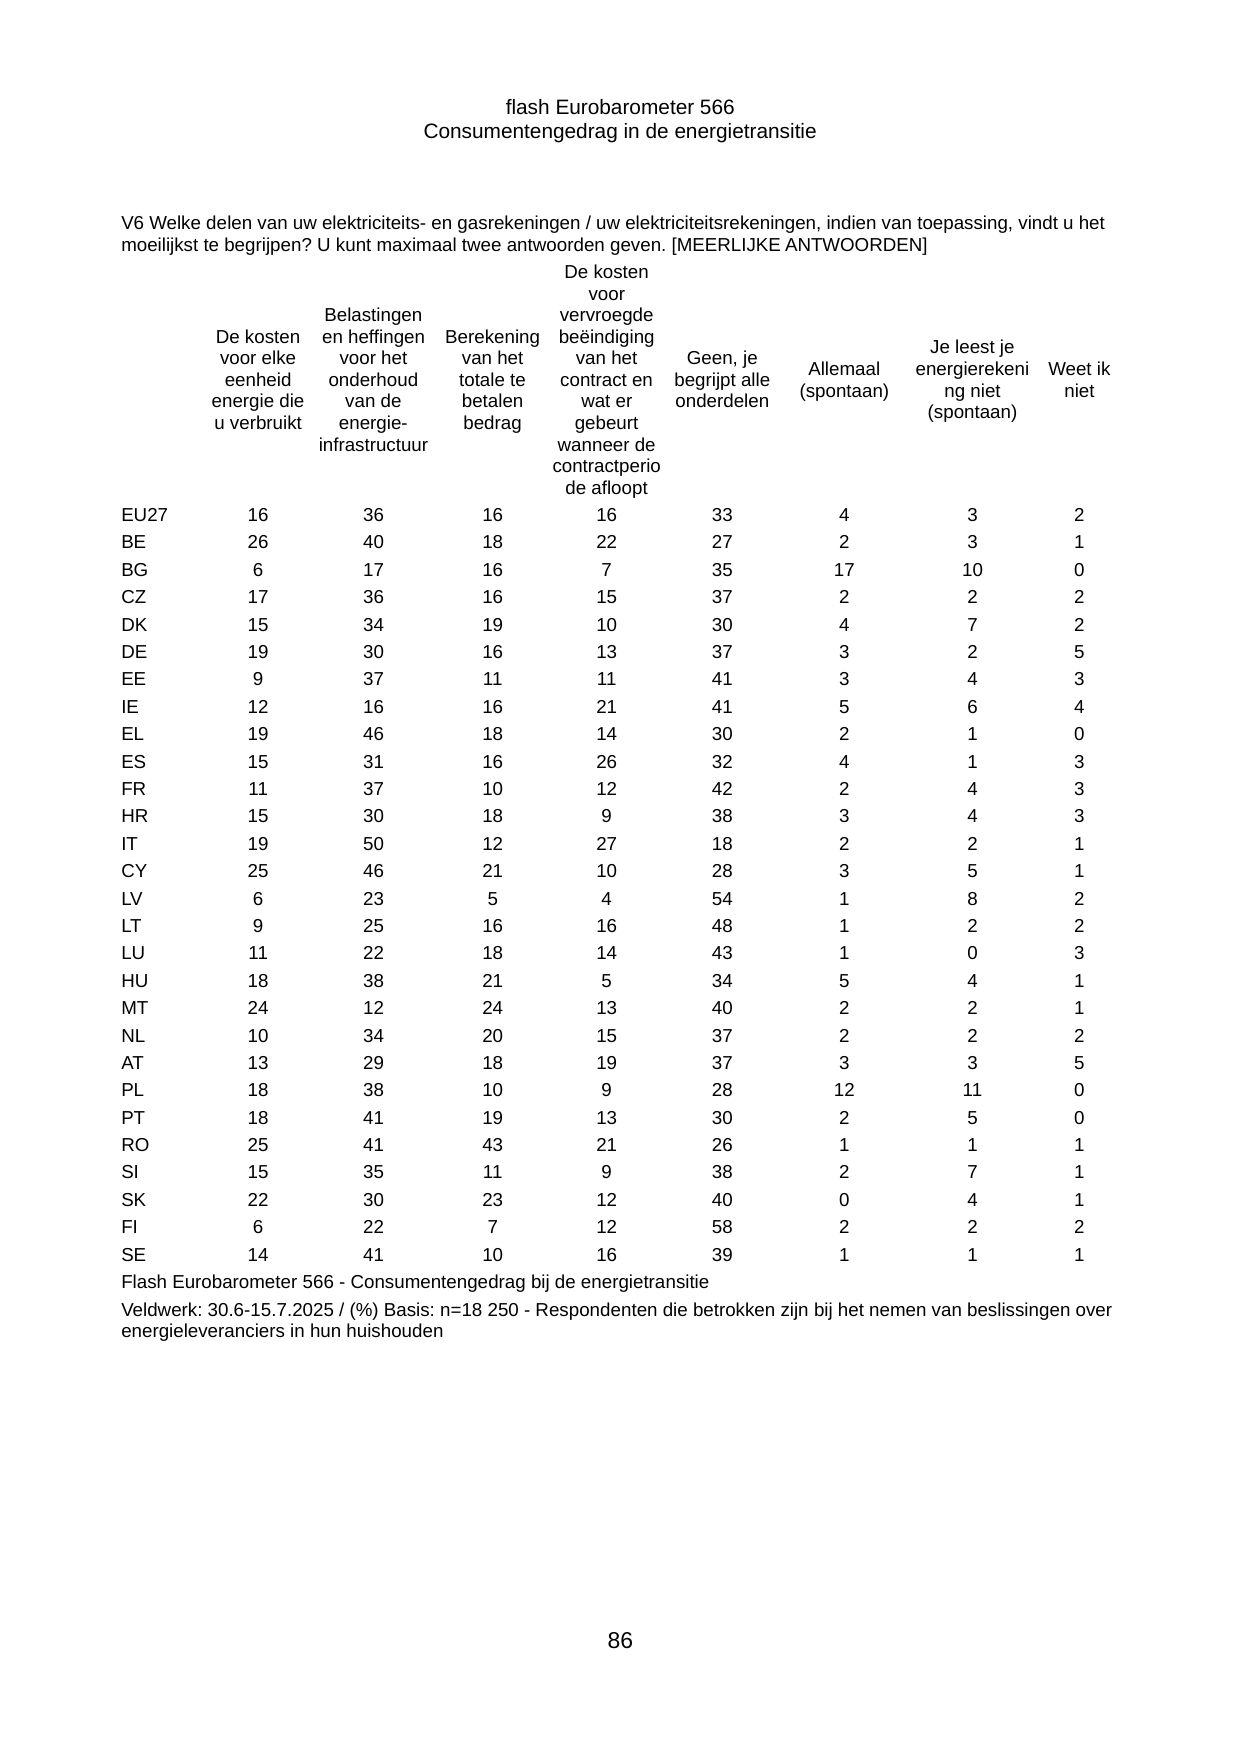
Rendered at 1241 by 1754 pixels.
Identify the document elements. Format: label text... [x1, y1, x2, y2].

table_cell 5 [436, 885, 549, 912]
table_cell 1 [908, 748, 1036, 775]
table_cell 0 [780, 1186, 908, 1213]
table_cell 46 [310, 720, 436, 747]
table_cell 1 [1036, 1159, 1122, 1186]
table_cell 2 [908, 912, 1036, 939]
table_cell MT [118, 994, 205, 1021]
table_cell 30 [310, 638, 436, 665]
table_cell 19 [205, 638, 310, 665]
table_cell CZ [118, 583, 205, 611]
table_cell 2 [780, 1213, 908, 1241]
table_cell 46 [310, 857, 436, 884]
table_cell 38 [310, 967, 436, 994]
table_cell 16 [436, 638, 549, 665]
table_cell 50 [310, 830, 436, 857]
table_cell 35 [310, 1159, 436, 1186]
table_cell 41 [310, 1131, 436, 1158]
table_cell 15 [205, 802, 310, 830]
table_cell 37 [664, 638, 780, 665]
table_cell 30 [664, 1104, 780, 1131]
table_cell 13 [205, 1049, 310, 1076]
table_cell 1 [780, 939, 908, 967]
table_cell 2 [1036, 501, 1122, 528]
table_cell 38 [310, 1076, 436, 1104]
table_cell BE [118, 528, 205, 556]
table_cell DK [118, 611, 205, 638]
table_cell 18 [205, 1076, 310, 1104]
table_cell 36 [310, 501, 436, 528]
table_cell 1 [1036, 830, 1122, 857]
table_cell SK [118, 1186, 205, 1213]
table_cell 1 [1036, 1186, 1122, 1213]
table_cell 16 [205, 501, 310, 528]
table_cell 15 [549, 583, 664, 611]
table_cell 10 [908, 556, 1036, 583]
table_cell 30 [664, 720, 780, 747]
table_cell 11 [908, 1076, 1036, 1104]
table_cell 29 [310, 1049, 436, 1076]
table_cell 3 [1036, 939, 1122, 967]
table_cell 39 [664, 1241, 780, 1268]
table_cell 19 [205, 830, 310, 857]
table_cell 2 [780, 528, 908, 556]
table_cell 28 [664, 857, 780, 884]
table_cell 19 [436, 611, 549, 638]
table_cell 1 [908, 1131, 1036, 1158]
table_cell 3 [908, 501, 1036, 528]
table_cell 15 [205, 748, 310, 775]
table_cell 26 [205, 528, 310, 556]
table_cell 38 [664, 1159, 780, 1186]
table_cell 23 [436, 1186, 549, 1213]
table_cell 18 [436, 528, 549, 556]
table_cell 17 [205, 583, 310, 611]
table_cell 14 [549, 720, 664, 747]
table_cell 24 [436, 994, 549, 1021]
table_cell 28 [664, 1076, 780, 1104]
table_cell 36 [310, 583, 436, 611]
table_cell 11 [205, 775, 310, 802]
table_cell Allemaal (spontaan) [780, 258, 908, 501]
table_cell 18 [205, 1104, 310, 1131]
table_cell 7 [908, 611, 1036, 638]
table_cell 4 [780, 611, 908, 638]
table_cell 26 [664, 1131, 780, 1158]
table_cell 2 [780, 1159, 908, 1186]
table_cell 2 [780, 1104, 908, 1131]
table_cell EE [118, 665, 205, 693]
table_cell 4 [780, 748, 908, 775]
table_cell 4 [549, 885, 664, 912]
table_cell 21 [436, 967, 549, 994]
table_cell SE [118, 1241, 205, 1268]
table_cell LU [118, 939, 205, 967]
table_cell 18 [436, 939, 549, 967]
table_cell 4 [908, 775, 1036, 802]
table_cell 18 [436, 720, 549, 747]
table_cell 43 [436, 1131, 549, 1158]
table_cell 17 [310, 556, 436, 583]
table_cell 2 [1036, 1021, 1122, 1049]
table_cell AT [118, 1049, 205, 1076]
table_cell 37 [664, 1049, 780, 1076]
table_cell 2 [780, 583, 908, 611]
table_cell 11 [205, 939, 310, 967]
table_cell 3 [780, 638, 908, 665]
table_cell 22 [310, 939, 436, 967]
table_cell 2 [908, 1021, 1036, 1049]
table_cell 12 [549, 775, 664, 802]
table_cell 7 [436, 1213, 549, 1241]
table_cell 18 [436, 802, 549, 830]
table_cell 3 [780, 857, 908, 884]
table_cell 3 [1036, 748, 1122, 775]
table_cell 0 [1036, 720, 1122, 747]
table_cell 2 [1036, 912, 1122, 939]
table_cell 6 [908, 693, 1036, 720]
table_cell 26 [549, 748, 664, 775]
table_cell PT [118, 1104, 205, 1131]
table_cell 15 [205, 1159, 310, 1186]
table_cell 19 [205, 720, 310, 747]
table_cell 2 [908, 1213, 1036, 1241]
table_cell 2 [1036, 611, 1122, 638]
table_cell 37 [310, 665, 436, 693]
table_cell 9 [549, 1076, 664, 1104]
table_cell 13 [549, 1104, 664, 1131]
table_cell 1 [1036, 994, 1122, 1021]
table_cell 22 [549, 528, 664, 556]
table_cell 22 [310, 1213, 436, 1241]
table_cell 21 [549, 693, 664, 720]
table_cell 13 [549, 638, 664, 665]
table_cell 6 [205, 556, 310, 583]
table_cell 16 [436, 693, 549, 720]
table_header V6 Welke delen van uw elektriciteits- en gasrekeningen / uw elektriciteitsrekeningen, indien van toepassing, vindt u het moeilijkst te begrijpen? U kunt maximaal twee antwoorden geven. [MEERLIJKE ANTWOORDEN] [118, 209, 1122, 258]
table_cell 5 [780, 967, 908, 994]
table_cell IE [118, 693, 205, 720]
table_cell 0 [908, 939, 1036, 967]
table_cell DE [118, 638, 205, 665]
table_cell 2 [780, 775, 908, 802]
table_cell 27 [664, 528, 780, 556]
table_cell 41 [664, 665, 780, 693]
table_cell 20 [436, 1021, 549, 1049]
table_cell 23 [310, 885, 436, 912]
table_cell ES [118, 748, 205, 775]
table_cell 3 [780, 802, 908, 830]
table_cell Je leest je energierekening niet (spontaan) [908, 258, 1036, 501]
table_cell 9 [205, 665, 310, 693]
table_cell 4 [908, 665, 1036, 693]
table_cell 2 [908, 583, 1036, 611]
table_cell 2 [780, 720, 908, 747]
table_cell Geen, je begrijpt alle onderdelen [664, 258, 780, 501]
table_cell 16 [310, 693, 436, 720]
table_cell 31 [310, 748, 436, 775]
table_cell 10 [205, 1021, 310, 1049]
table_cell 30 [310, 1186, 436, 1213]
table_cell 30 [310, 802, 436, 830]
table_cell 16 [436, 501, 549, 528]
table_cell 19 [549, 1049, 664, 1076]
table_cell 6 [205, 885, 310, 912]
table_cell 3 [1036, 802, 1122, 830]
table_cell 17 [780, 556, 908, 583]
table_cell 13 [549, 994, 664, 1021]
table_cell 5 [549, 967, 664, 994]
table_cell 11 [436, 665, 549, 693]
table_cell 4 [1036, 693, 1122, 720]
table_cell 25 [205, 857, 310, 884]
table_cell 2 [780, 994, 908, 1021]
table_cell 34 [310, 611, 436, 638]
table_cell Flash Eurobarometer 566 - Consumentengedrag bij de energietransitie [118, 1268, 1122, 1295]
table_cell 14 [205, 1241, 310, 1268]
table_cell 58 [664, 1213, 780, 1241]
table_cell LT [118, 912, 205, 939]
table_cell 10 [436, 1076, 549, 1104]
table_cell 27 [549, 830, 664, 857]
table_cell 18 [664, 830, 780, 857]
table_cell 41 [664, 693, 780, 720]
table_cell Weet ik niet [1036, 258, 1122, 501]
table_cell 11 [549, 665, 664, 693]
table_cell 25 [205, 1131, 310, 1158]
table_cell BG [118, 556, 205, 583]
table_cell CY [118, 857, 205, 884]
table_cell 2 [1036, 885, 1122, 912]
table_cell 4 [908, 802, 1036, 830]
table_cell 0 [1036, 556, 1122, 583]
table_cell 41 [310, 1241, 436, 1268]
table_cell 2 [780, 1021, 908, 1049]
table_cell 2 [1036, 583, 1122, 611]
table_cell 21 [436, 857, 549, 884]
table_cell 0 [1036, 1104, 1122, 1131]
table_cell 3 [780, 665, 908, 693]
table_cell 7 [908, 1159, 1036, 1186]
table_cell Belastingen en heffingen voor het onderhoud van de energie-infrastructuur [310, 258, 436, 501]
table_cell 33 [664, 501, 780, 528]
table_cell 3 [780, 1049, 908, 1076]
table_cell 3 [908, 528, 1036, 556]
table_cell 2 [908, 638, 1036, 665]
table_cell 16 [549, 912, 664, 939]
table_cell 3 [1036, 775, 1122, 802]
table_cell 1 [1036, 967, 1122, 994]
table_cell HU [118, 967, 205, 994]
table_cell 2 [1036, 1213, 1122, 1241]
table_cell PL [118, 1076, 205, 1104]
table_cell 40 [310, 528, 436, 556]
table_cell 0 [1036, 1076, 1122, 1104]
table_cell 15 [205, 611, 310, 638]
table_cell 15 [549, 1021, 664, 1049]
table_cell 1 [908, 720, 1036, 747]
table_cell 7 [549, 556, 664, 583]
table_cell 2 [908, 994, 1036, 1021]
table_cell RO [118, 1131, 205, 1158]
table_cell 12 [436, 830, 549, 857]
table_cell 4 [908, 1186, 1036, 1213]
table_cell 37 [664, 583, 780, 611]
table_cell 2 [780, 830, 908, 857]
table_cell 37 [664, 1021, 780, 1049]
table_cell EL [118, 720, 205, 747]
table_cell 2 [908, 830, 1036, 857]
table_cell 5 [1036, 1049, 1122, 1076]
table_cell 22 [205, 1186, 310, 1213]
table_cell 34 [664, 967, 780, 994]
table_cell 16 [549, 501, 664, 528]
table_cell 3 [1036, 665, 1122, 693]
table_cell 40 [664, 1186, 780, 1213]
table_cell 12 [549, 1186, 664, 1213]
table_cell 1 [780, 1131, 908, 1158]
table_cell 5 [780, 693, 908, 720]
table_cell 18 [436, 1049, 549, 1076]
table_cell 10 [436, 775, 549, 802]
table_cell 18 [205, 967, 310, 994]
table_cell 5 [1036, 638, 1122, 665]
table_cell [118, 258, 205, 501]
table_cell 6 [205, 1213, 310, 1241]
table_cell 41 [310, 1104, 436, 1131]
table_cell 30 [664, 611, 780, 638]
table_cell 48 [664, 912, 780, 939]
table_cell IT [118, 830, 205, 857]
table_cell 1 [1036, 857, 1122, 884]
table_cell 9 [205, 912, 310, 939]
table_cell 16 [436, 748, 549, 775]
table_cell De kosten voor elke eenheid energie die u verbruikt [205, 258, 310, 501]
table_cell NL [118, 1021, 205, 1049]
table_cell 40 [664, 994, 780, 1021]
table_cell Berekening van het totale te betalen bedrag [436, 258, 549, 501]
table_cell 37 [310, 775, 436, 802]
table_cell 1 [780, 912, 908, 939]
table_cell 1 [1036, 528, 1122, 556]
table_cell 43 [664, 939, 780, 967]
table_cell 8 [908, 885, 1036, 912]
table_cell LV [118, 885, 205, 912]
table_cell 5 [908, 857, 1036, 884]
table_cell 1 [1036, 1131, 1122, 1158]
table_cell 12 [310, 994, 436, 1021]
table_cell 5 [908, 1104, 1036, 1131]
table_cell 4 [780, 501, 908, 528]
table_cell 12 [780, 1076, 908, 1104]
table_cell Veldwerk: 30.6-15.7.2025 / (%) Basis: n=18 250 - Respondenten die betrokken zijn bij het nemen van beslissingen over energieleveranciers in hun huishouden [118, 1295, 1122, 1344]
table_cell 1 [780, 1241, 908, 1268]
table_cell 1 [1036, 1241, 1122, 1268]
table_cell 21 [549, 1131, 664, 1158]
table_cell 1 [908, 1241, 1036, 1268]
table_cell 14 [549, 939, 664, 967]
table_cell 19 [436, 1104, 549, 1131]
table_cell 9 [549, 802, 664, 830]
table_cell 12 [205, 693, 310, 720]
table_cell 24 [205, 994, 310, 1021]
table_cell 16 [436, 556, 549, 583]
table_cell 16 [436, 912, 549, 939]
table_cell 10 [549, 611, 664, 638]
table_cell 9 [549, 1159, 664, 1186]
table_cell 38 [664, 802, 780, 830]
table_cell 25 [310, 912, 436, 939]
table_cell 35 [664, 556, 780, 583]
table_cell 10 [549, 857, 664, 884]
table_cell 11 [436, 1159, 549, 1186]
table_cell 42 [664, 775, 780, 802]
table_cell 32 [664, 748, 780, 775]
table_cell 10 [436, 1241, 549, 1268]
table_cell FR [118, 775, 205, 802]
table_cell EU27 [118, 501, 205, 528]
table_cell SI [118, 1159, 205, 1186]
table_cell 34 [310, 1021, 436, 1049]
table_cell 16 [549, 1241, 664, 1268]
table_cell 3 [908, 1049, 1036, 1076]
table_cell 12 [549, 1213, 664, 1241]
table_cell 16 [436, 583, 549, 611]
table_cell 1 [780, 885, 908, 912]
table_cell HR [118, 802, 205, 830]
table_cell 54 [664, 885, 780, 912]
table_cell 4 [908, 967, 1036, 994]
table_cell FI [118, 1213, 205, 1241]
table_cell De kosten voor vervroegde beëindiging van het contract en wat er gebeurt wanneer de contractperiode afloopt [549, 258, 664, 501]
